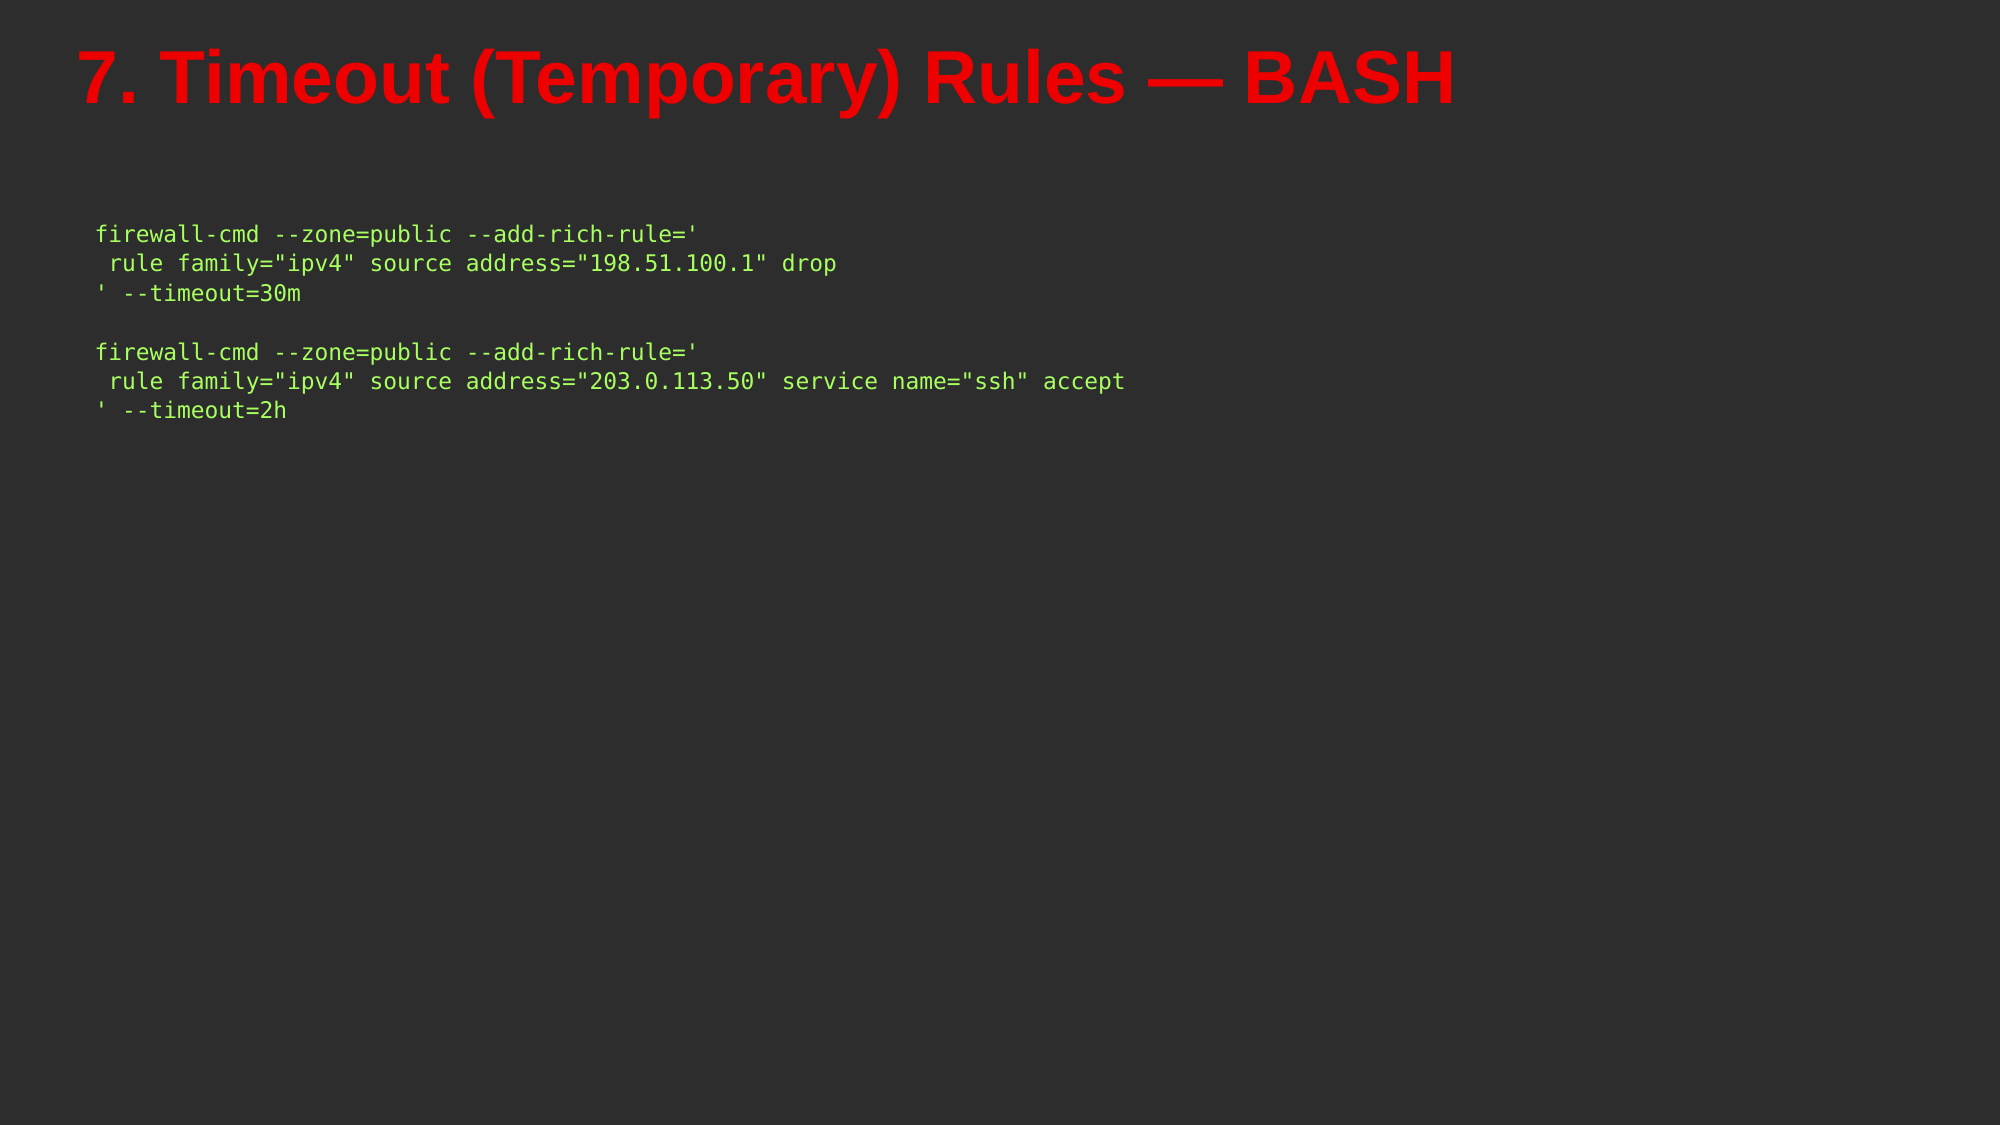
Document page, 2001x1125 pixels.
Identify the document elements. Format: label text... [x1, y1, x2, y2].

text_box firewall-cmd --zone=public --add-rich-rule=' rule family="ipv4" source address="198.51.100.1" drop ' --timeout=30m firewall-cmd --zone=public --add-rich-rule=' rule family="ipv4" source address="203.0.113.50" service name="ssh" accept ' --timeout=2h [59, 194, 1942, 1093]
text_box 7. Timeout (Temporary) Rules — BASH [59, 23, 1942, 178]
